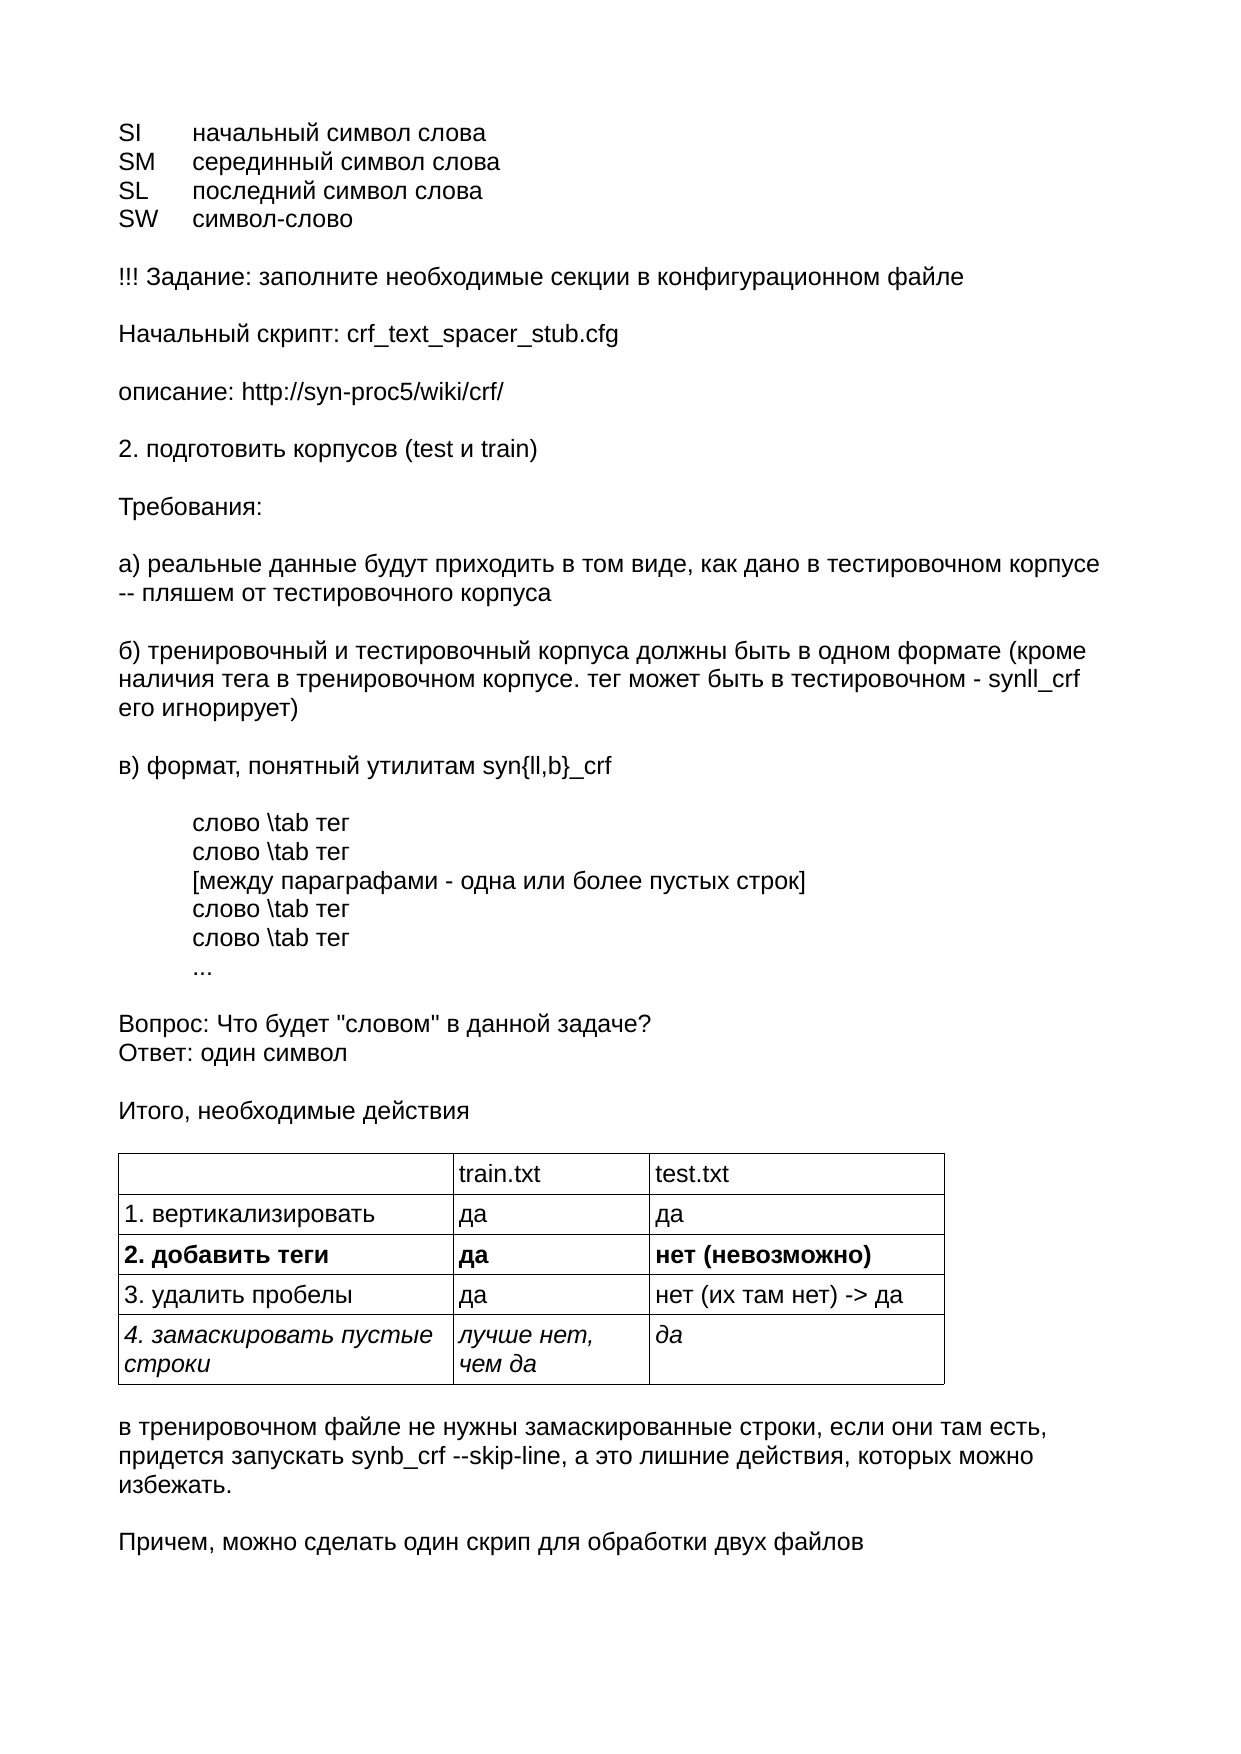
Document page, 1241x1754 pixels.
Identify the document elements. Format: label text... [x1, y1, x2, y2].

table_cell 1. вертикализировать [119, 1195, 453, 1234]
text слово \tab тег [118, 808, 1122, 837]
table_cell да [650, 1315, 944, 1383]
text Ответ: один символ [118, 1038, 1122, 1067]
text SM серединный символ слова [118, 147, 1122, 176]
text Вопрос: Что будет "словом" в данной задаче? [118, 1009, 1122, 1038]
text б) тренировочный и тестировочный корпуса должны быть в одном формате (кроме наличия тега в тренировочном корпусе. тег может быть в тестировочном - synll_crf его игнорирует) [118, 636, 1122, 722]
table_cell да [454, 1275, 649, 1314]
text Требования: [118, 492, 1122, 521]
table_cell нет (их там нет) -> да [650, 1275, 944, 1314]
table_cell лучше нет, чем да [454, 1315, 649, 1383]
text Итого, необходимые действия [118, 1096, 1122, 1124]
text описание: http://syn-proc5/wiki/crf/ [118, 377, 1122, 406]
text 2. подготовить корпусов (test и train) [118, 434, 1122, 463]
table_cell да [650, 1195, 944, 1234]
text SW символ-слово [118, 204, 1122, 233]
text [между параграфами - одна или более пустых строк] [118, 866, 1122, 894]
table_cell 2. добавить теги [119, 1235, 453, 1274]
table_cell нет (невозможно) [650, 1235, 944, 1274]
text в тренировочном файле не нужны замаскированные строки, если они там есть, придется запускать synb_crf --skip-line, а это лишние действия, которых можно избежать. [118, 1412, 1122, 1498]
table_header test.txt [650, 1154, 944, 1193]
text в) формат, понятный утилитам syn{ll,b}_crf [118, 751, 1122, 779]
text SI начальный символ слова [118, 118, 1122, 147]
table_header [119, 1154, 453, 1193]
text ... [118, 952, 1122, 981]
table_cell 3. удалить пробелы [119, 1275, 453, 1314]
text слово \tab тег [118, 837, 1122, 866]
table_cell да [454, 1235, 649, 1274]
text а) реальные данные будут приходить в том виде, как дано в тестировочном корпусе -- пляшем от тестировочного корпуса [118, 549, 1122, 607]
text SL последний символ слова [118, 176, 1122, 204]
table_cell да [454, 1195, 649, 1234]
table_header train.txt [454, 1154, 649, 1193]
text слово \tab тег [118, 894, 1122, 923]
text Причем, можно сделать один скрип для обработки двух файлов [118, 1527, 1122, 1556]
text Начальный скрипт: crf_text_spacer_stub.cfg [118, 319, 1122, 348]
text !!! Задание: заполните необходимые секции в конфигурационном файле [118, 262, 1122, 291]
text слово \tab тег [118, 923, 1122, 952]
table_cell 4. замаскировать пустые строки [119, 1315, 453, 1383]
